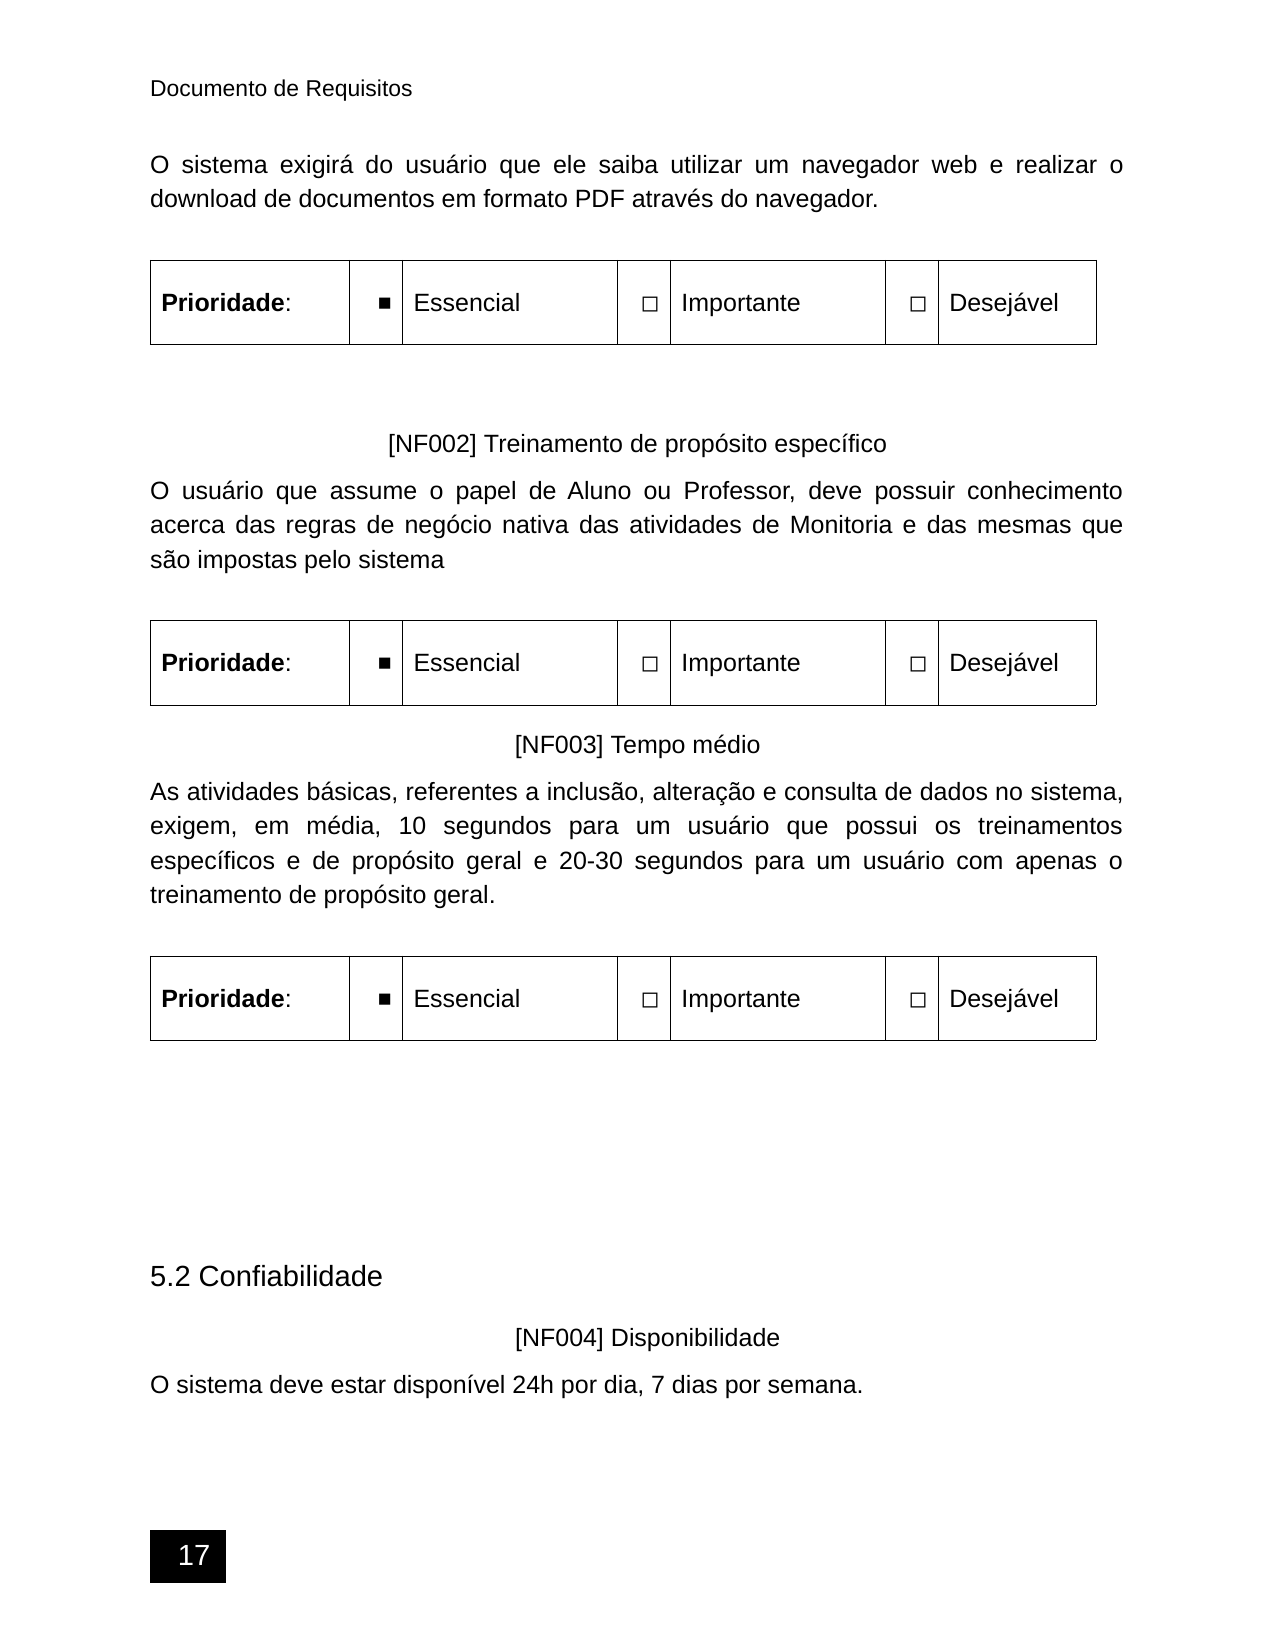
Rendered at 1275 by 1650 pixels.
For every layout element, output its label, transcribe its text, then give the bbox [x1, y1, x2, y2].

table_header Importante [671, 957, 885, 1040]
text O sistema deve estar disponível 24h por dia, 7 dias por semana. [150, 1370, 1125, 1398]
subtitle 5.2 Confiabilidade [150, 1259, 1125, 1293]
table_header ■ [350, 261, 402, 344]
table_header Desejável [939, 957, 1096, 1040]
text O usuário que assume o papel de Aluno ou Professor, deve possuir conhecimento acerca das regras de negócio nativa das atividades de Monitoria e das mesmas que são impostas pelo sistema [150, 476, 1125, 574]
table_header Essencial [403, 261, 617, 344]
table_header ■ [350, 621, 402, 705]
table_header Essencial [403, 957, 617, 1040]
table_header Prioridade: [151, 957, 349, 1040]
table_header ■ [350, 957, 402, 1040]
table_header ◻ [618, 261, 670, 344]
table_header ◻ [618, 957, 670, 1040]
text [NF002] Treinamento de propósito específico [150, 429, 1125, 458]
table_header Importante [671, 261, 885, 344]
table_header ◻ [886, 261, 938, 344]
table_header Desejável [939, 261, 1096, 344]
table_header Importante [671, 621, 885, 705]
table_header Essencial [403, 621, 617, 705]
text [NF003] Tempo médio [150, 730, 1125, 759]
table_header Prioridade: [151, 261, 349, 344]
table_header Prioridade: [151, 621, 349, 705]
table_header Desejável [939, 621, 1096, 705]
table_header ◻ [618, 621, 670, 705]
text O sistema exigirá do usuário que ele saiba utilizar um navegador web e realizar o download de documentos em formato PDF através do navegador. [150, 150, 1125, 213]
text [NF004] Disponibilidade [170, 1323, 1125, 1351]
table_header ◻ [886, 621, 938, 705]
text As atividades básicas, referentes a inclusão, alteração e consulta de dados no sistema, exigem, em média, 10 segundos para um usuário que possui os treinamentos específicos e de propósito geral e 20-30 segundos para um usuário com apenas o treinamento de propósito geral. [150, 777, 1125, 909]
table_header ◻ [886, 957, 938, 1040]
